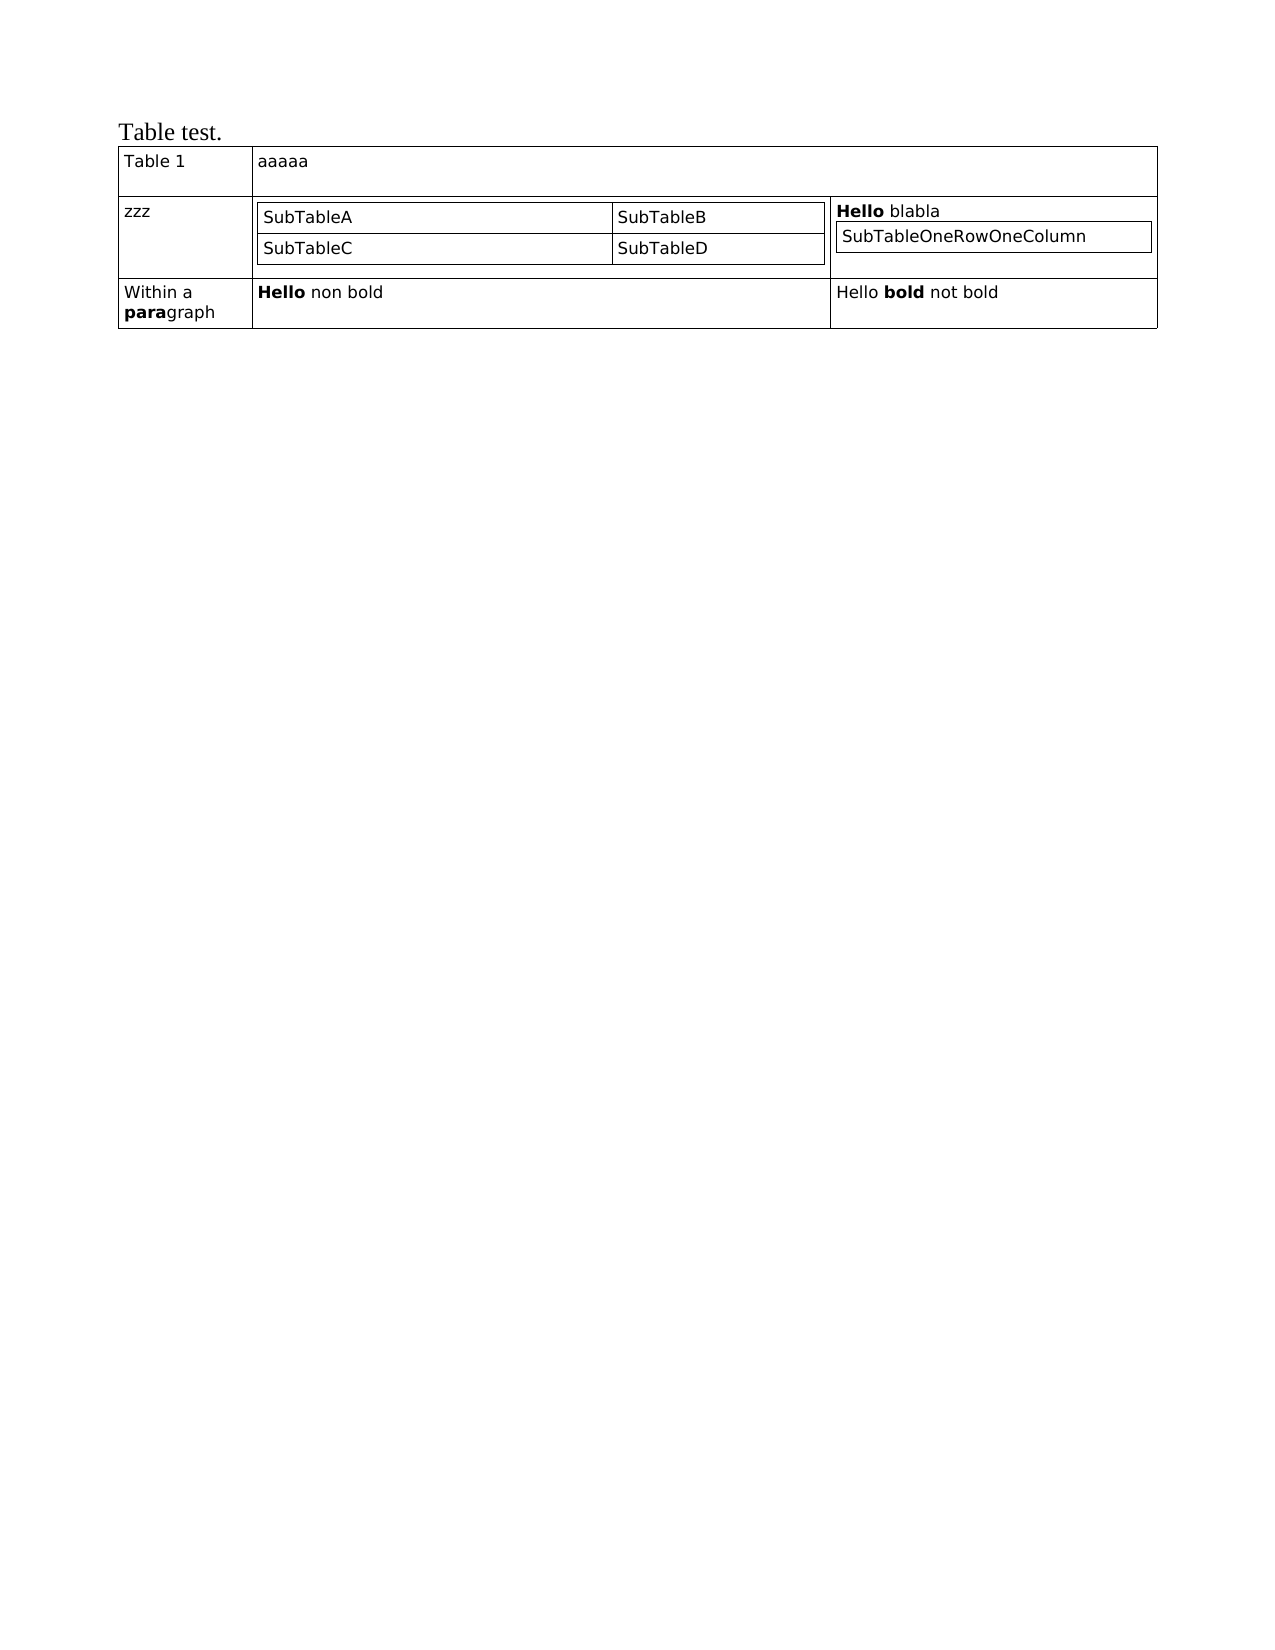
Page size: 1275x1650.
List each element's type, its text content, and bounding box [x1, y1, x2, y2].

table_cell Hello blabla [831, 197, 1157, 277]
table_cell Hello non bold [253, 279, 830, 328]
table_cell Within a paragraph [119, 279, 252, 328]
table_cell Hello bold not bold [831, 279, 1157, 328]
table_header SubTableOneRowOneColumn [837, 222, 1151, 252]
table_header SubTableA [258, 203, 612, 233]
table_header Table 1 [119, 147, 252, 196]
table_cell SubTableC [258, 234, 612, 264]
table_cell SubTableD [613, 234, 824, 264]
table_header SubTableB [613, 203, 824, 233]
table_header aaaaa [253, 147, 1157, 196]
table_cell zzz [119, 197, 252, 277]
table_cell [253, 197, 830, 277]
text Table test. [118, 118, 1157, 146]
